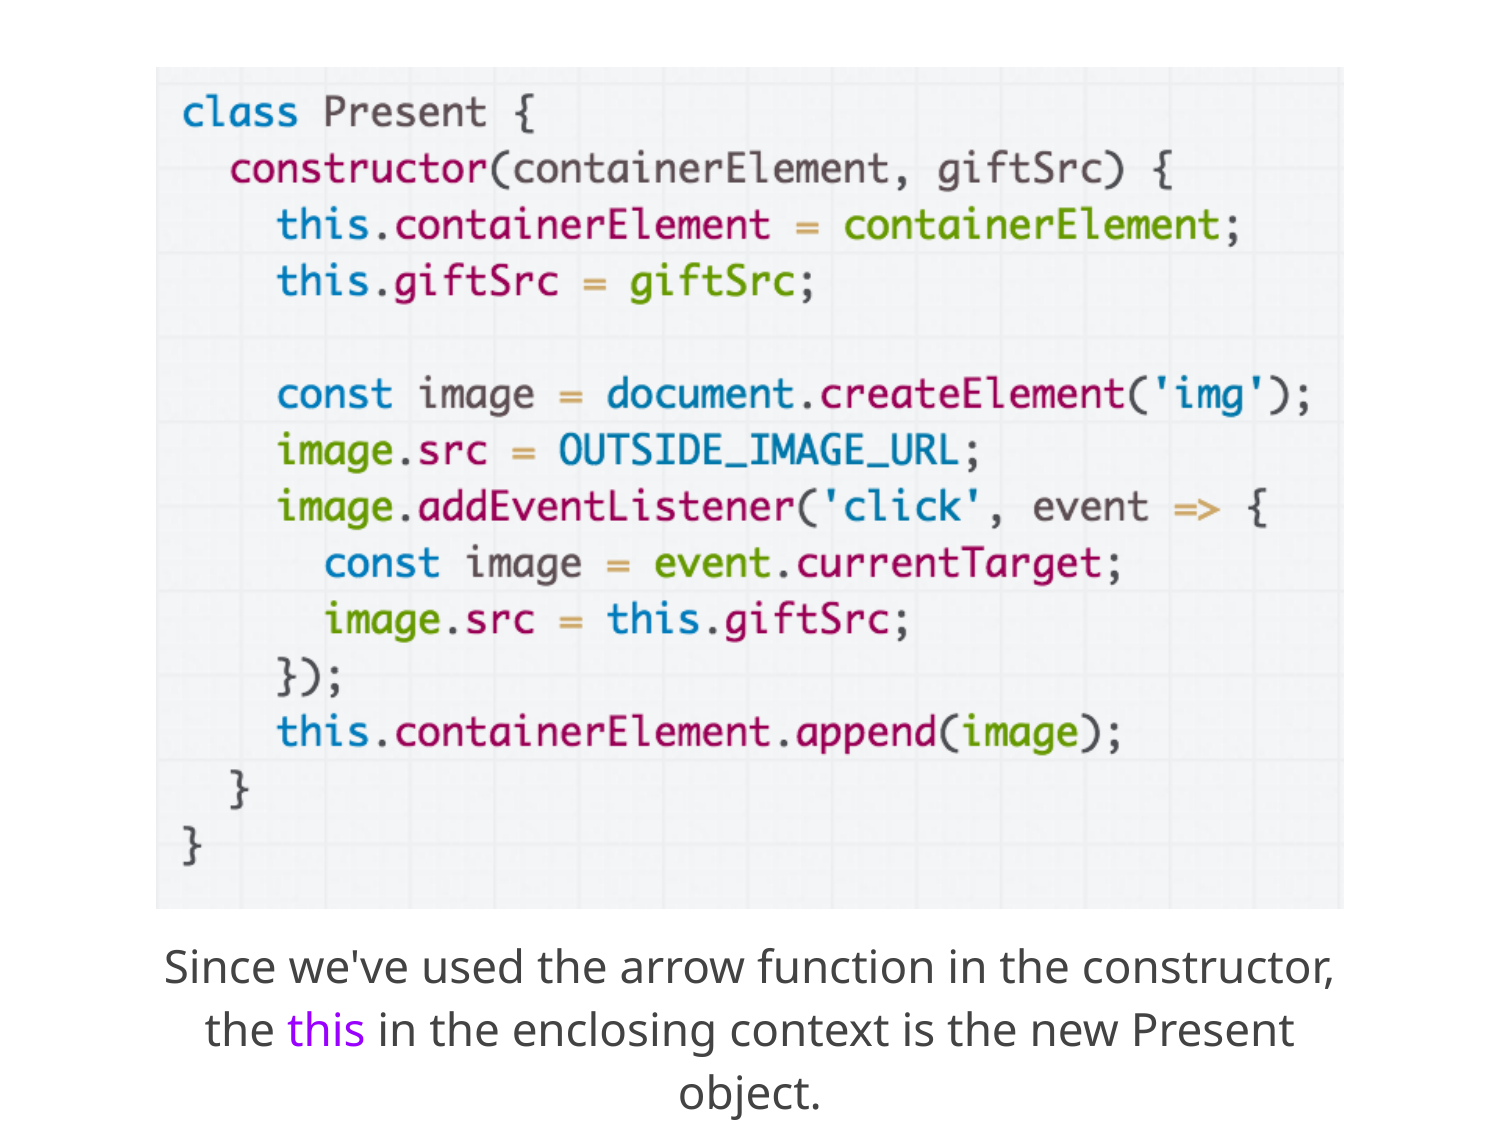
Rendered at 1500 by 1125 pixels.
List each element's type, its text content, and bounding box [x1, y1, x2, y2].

list Since we've used the arrow function in the constructor, the this in the enclosing context is the new Present object. [128, 914, 1372, 1083]
picture [156, 67, 1344, 909]
